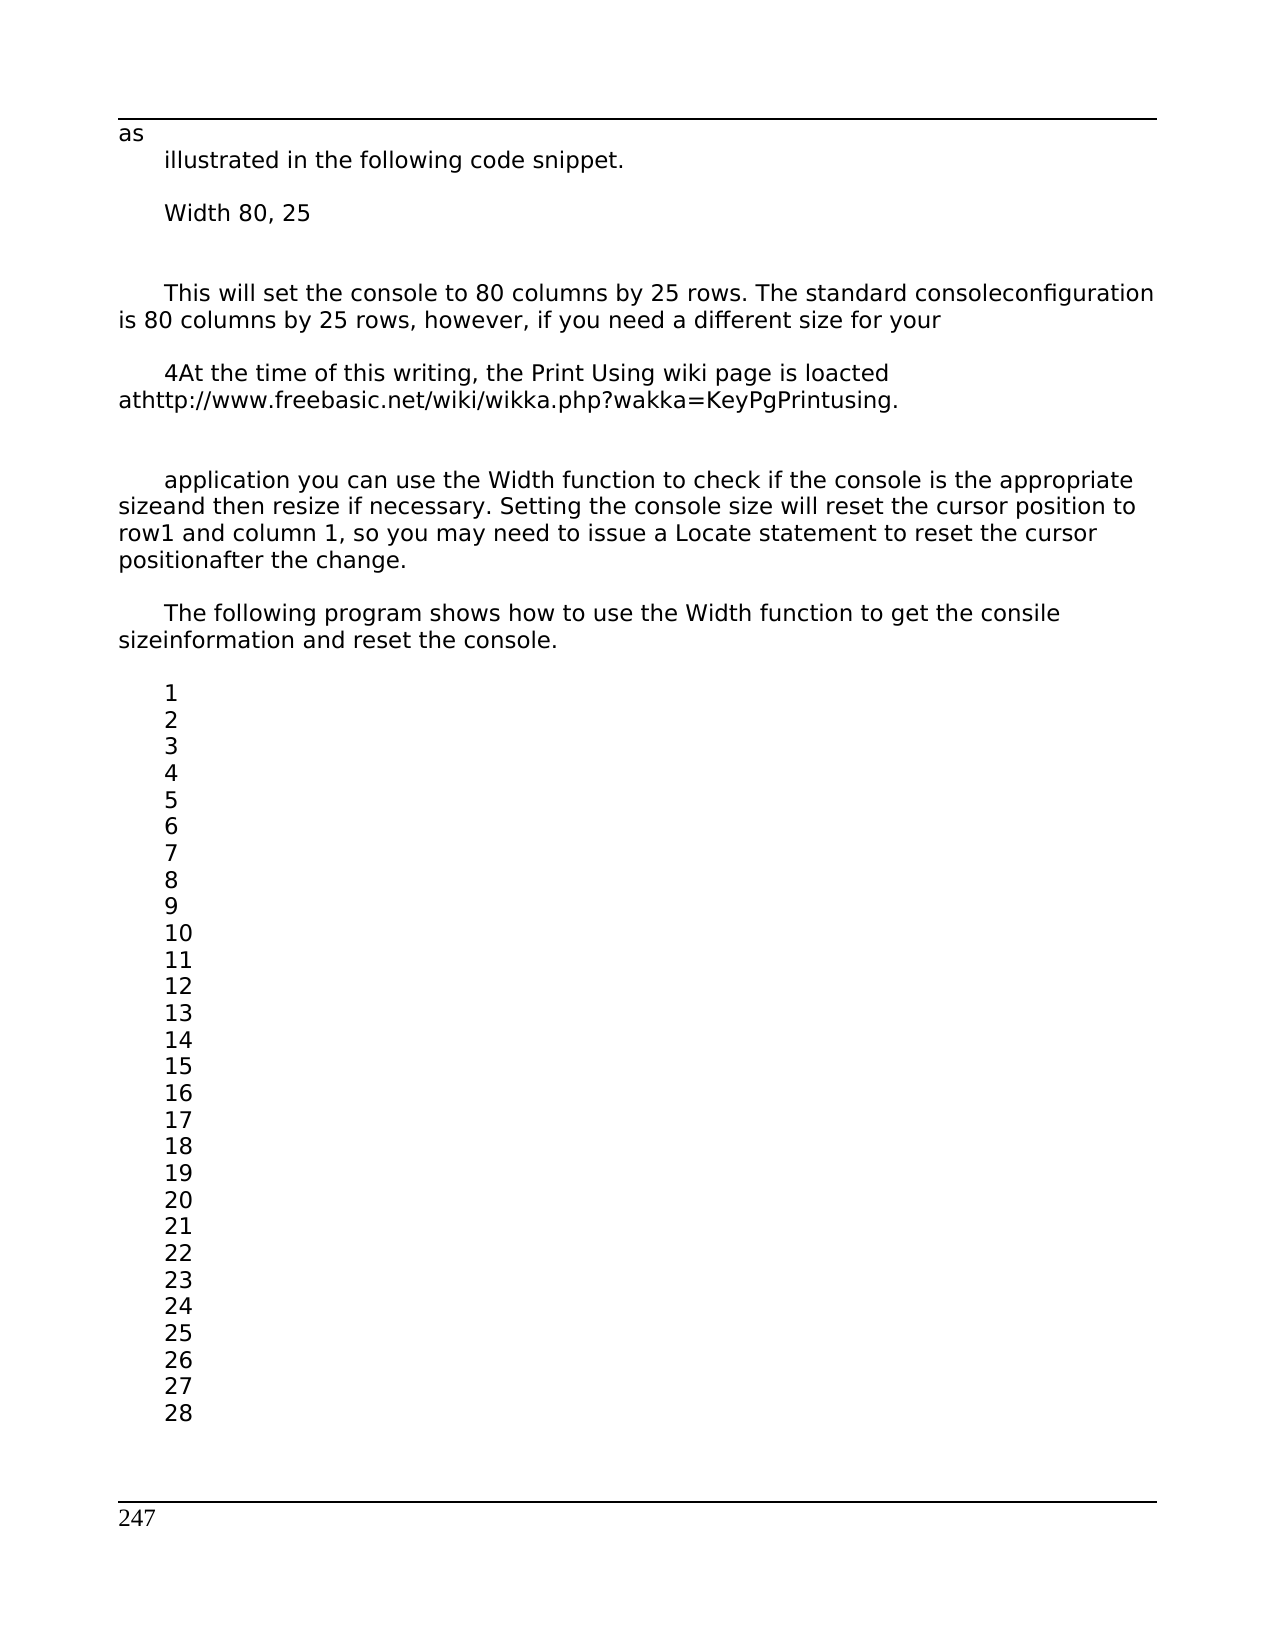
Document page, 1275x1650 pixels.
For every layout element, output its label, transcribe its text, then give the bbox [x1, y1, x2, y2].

text 18 [118, 1133, 1157, 1160]
text 20 [118, 1187, 1157, 1213]
text The following program shows how to use the Width function to get the consile sizeinformation and reset the console. [118, 600, 1157, 653]
text This will set the console to 80 columns by 25 rows. The standard consoleconfiguration is 80 columns by 25 rows, however, if you need a different size for your [118, 280, 1157, 333]
text 13 [118, 1000, 1157, 1027]
text 9 [118, 893, 1157, 920]
text application you can use the Width function to check if the console is the appropriate sizeand then resize if necessary. Setting the console size will reset the cursor position to row1 and column 1, so you may need to issue a Locate statement to reset the cursor positionafter the change. [118, 467, 1157, 573]
text 25 [118, 1320, 1157, 1347]
text 16 [118, 1080, 1157, 1107]
text 5 [118, 787, 1157, 813]
text 4At the time of this writing, the Print Using wiki page is loacted athttp://www.freebasic.net/wiki/wikka.php?wakka=KeyPgPrintusing. [118, 360, 1157, 413]
text 17 [118, 1107, 1157, 1133]
text 15 [118, 1053, 1157, 1080]
text 4 [118, 760, 1157, 787]
text 24 [118, 1293, 1157, 1320]
text 22 [118, 1240, 1157, 1267]
text 6 [118, 813, 1157, 840]
text illustrated in the following code snippet. [118, 147, 1157, 173]
text 28 [118, 1400, 1157, 1427]
text 11 [118, 947, 1157, 973]
text 12 [118, 973, 1157, 1000]
text 10 [118, 920, 1157, 947]
text 14 [118, 1027, 1157, 1053]
text 19 [118, 1160, 1157, 1187]
text Width 80, 25 [118, 200, 1157, 227]
text 27 [118, 1373, 1157, 1400]
text 7 [118, 840, 1157, 867]
text 2 [118, 707, 1157, 733]
text 23 [118, 1267, 1157, 1293]
text 8 [118, 867, 1157, 893]
text as [118, 120, 1157, 147]
text 3 [118, 733, 1157, 760]
text 21 [118, 1213, 1157, 1240]
text 26 [118, 1347, 1157, 1373]
text 1 [118, 680, 1157, 707]
